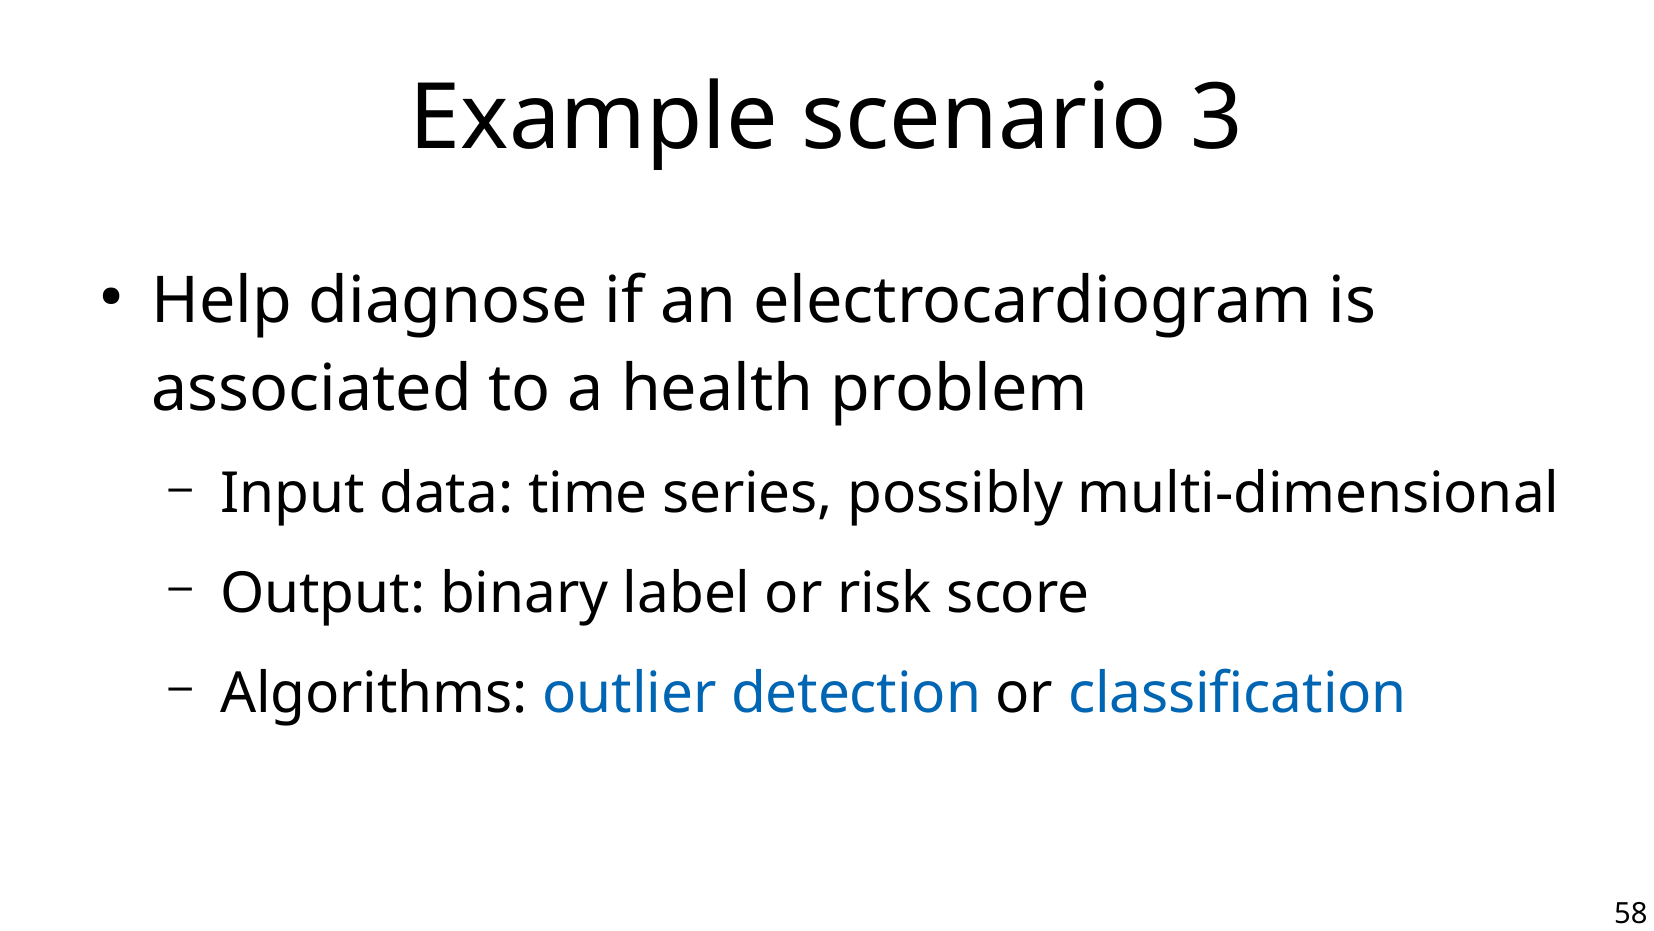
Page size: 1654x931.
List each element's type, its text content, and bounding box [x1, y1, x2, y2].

list Help diagnose if an electrocardiogram is associated to a health problem Input data: time series, possibly multi-dimensional Output: binary label or risk score Algorithms: outlier detection or classification [82, 253, 1571, 793]
title Example scenario 3 [82, 1, 1571, 226]
